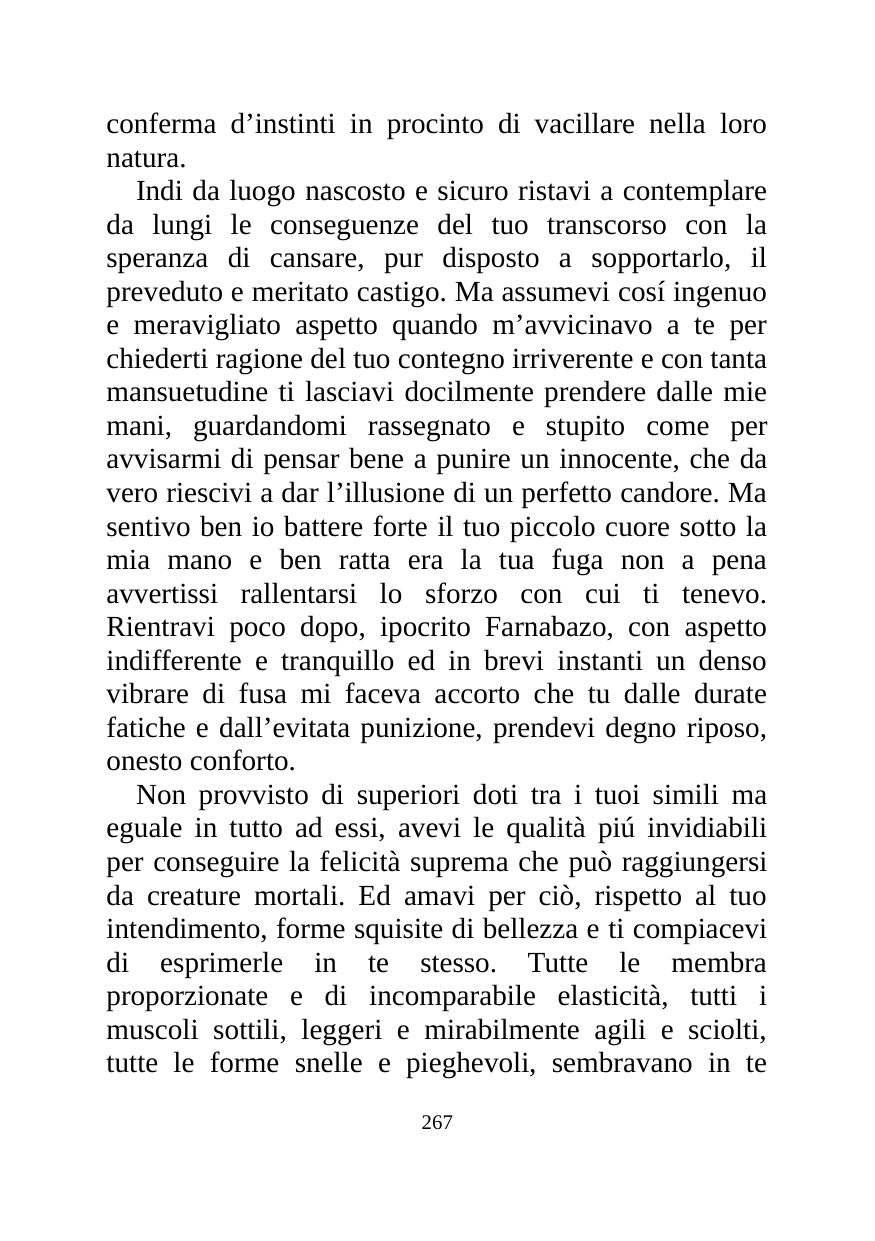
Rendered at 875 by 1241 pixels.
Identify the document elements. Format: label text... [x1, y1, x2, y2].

text Indi da luogo nascosto e sicuro ristavi a contemplare da lungi le conseguenze del tuo transcorso con la speranza di cansare, pur disposto a sopportarlo, il preveduto e meritato castigo. Ma assumevi cosí ingenuo e meravigliato aspetto quando m’avvicinavo a te per chiederti ragione del tuo contegno irriverente e con tanta mansuetudine ti lasciavi docilmente prendere dalle mie mani, guardandomi rassegnato e stupito come per avvisarmi di pensar bene a punire un innocente, che da vero riescivi a dar l’illusione di un perfetto candore. Ma sentivo ben io battere forte il tuo piccolo cuore sotto la mia mano e ben ratta era la tua fuga non a pena avvertissi rallentarsi lo sforzo con cui ti tenevo. Rientravi poco dopo, ipocrito Farnabazo, con aspetto indifferente e tranquillo ed in brevi instanti un denso vibrare di fusa mi faceva accorto che tu dalle durate fatiche e dall’evitata punizione, prendevi degno riposo, onesto conforto. [106, 173, 768, 777]
text Non provvisto di superiori doti tra i tuoi simili ma eguale in tutto ad essi, avevi le qualità piú invidiabili per conseguire la felicità suprema che può raggiungersi da creature mortali. Ed amavi per ciò, rispetto al tuo intendimento, forme squisite di bellezza e ti compiacevi di esprimerle in te stesso. Tutte le membra proporzionate e di incomparabile elasticità, tutti i muscoli sottili, leggeri e mirabilmente agili e sciolti, tutte le forme snelle e pieghevoli, sembravano in te [106, 777, 768, 1079]
text conferma d’instinti in procinto di vacillare nella loro natura. [106, 106, 768, 173]
